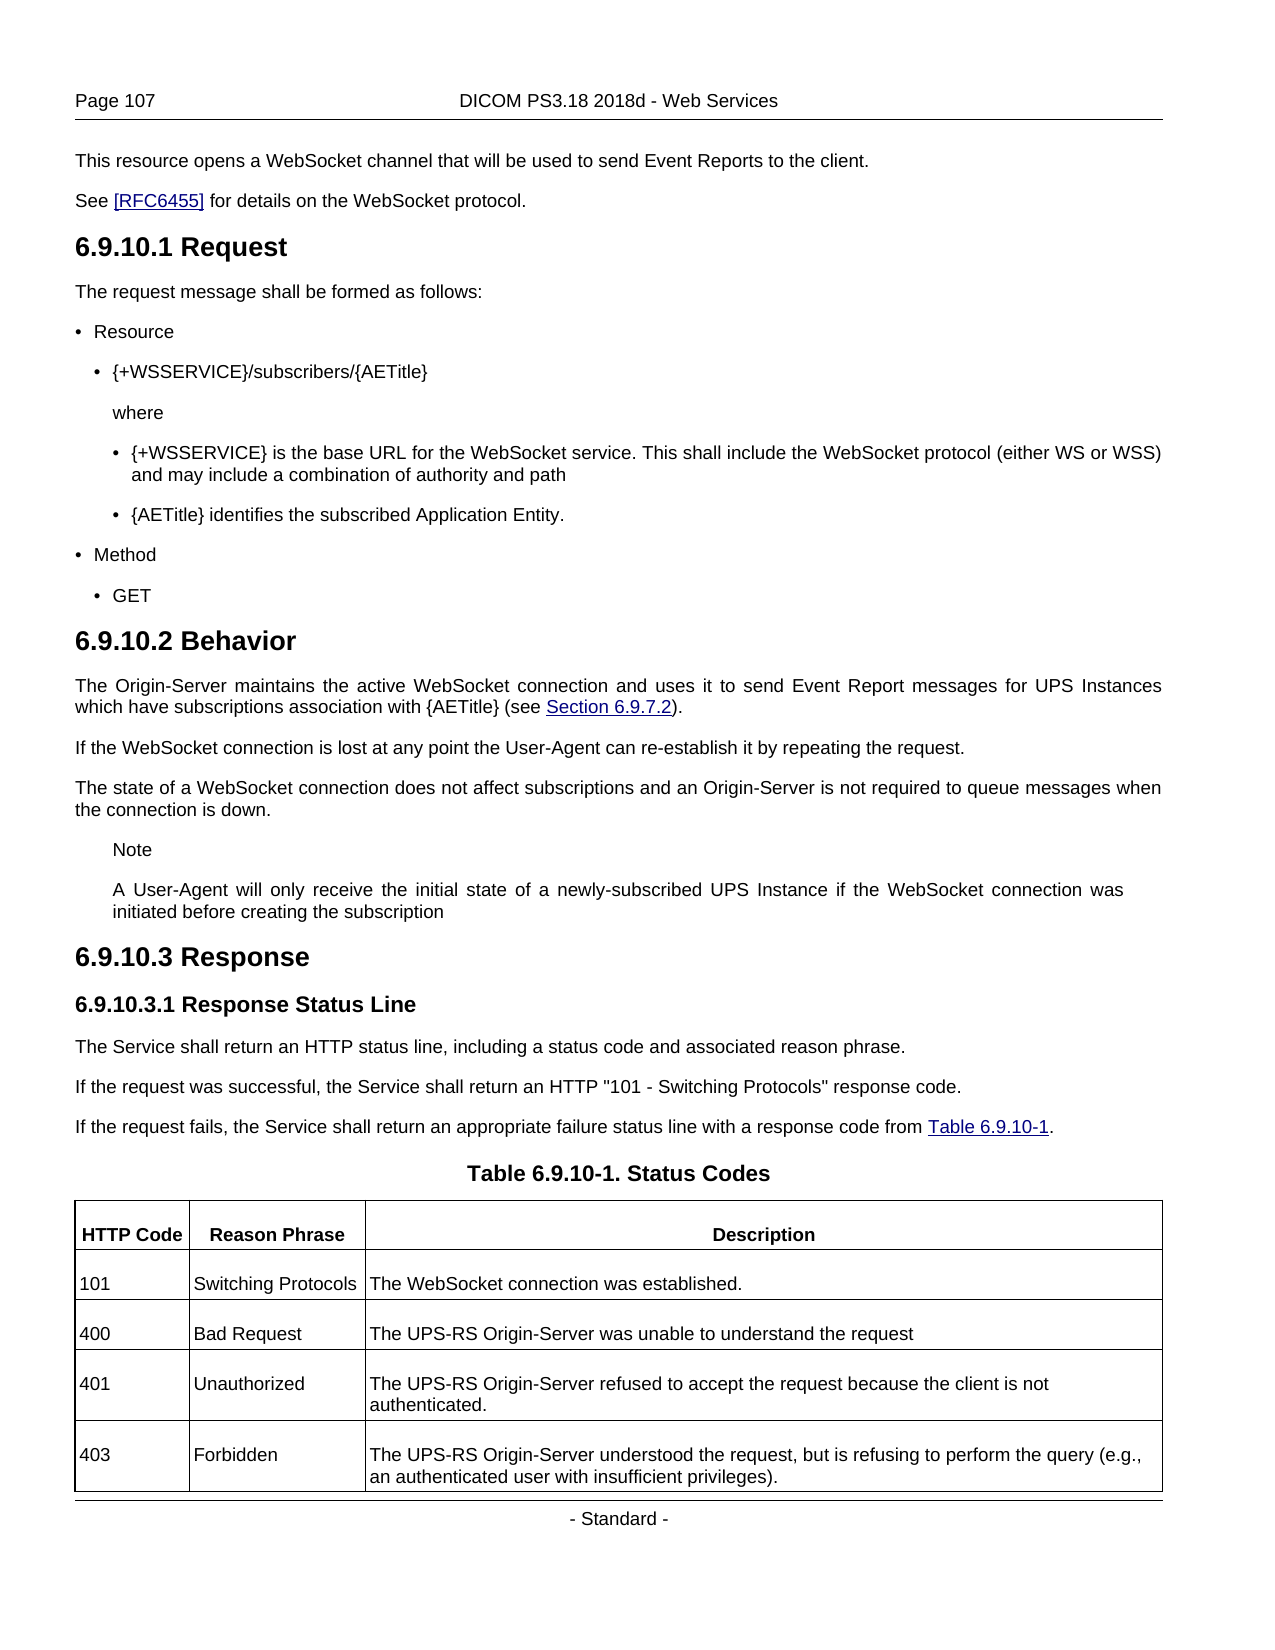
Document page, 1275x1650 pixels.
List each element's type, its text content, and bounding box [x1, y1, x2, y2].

list Method [75, 544, 1162, 566]
table_cell The WebSocket connection was established. [366, 1250, 1162, 1299]
text The request message shall be formed as follows: [75, 281, 1162, 302]
table_cell 400 [76, 1300, 189, 1349]
table_cell The UPS-RS Origin-Server understood the request, but is refusing to perform the query (e.g., an authenticated user with insufficient privileges). [366, 1421, 1162, 1491]
text This resource opens a WebSocket channel that will be used to send Event Reports to the client. [75, 150, 1162, 172]
text Table 6.9.10-1. Status Codes [75, 1160, 1162, 1186]
table_cell Unauthorized [190, 1350, 365, 1420]
text 6.9.10.1 Request [75, 231, 1162, 262]
text The Origin-Server maintains the active WebSocket connection and uses it to send Event Report messages for UPS Instances which have subscriptions association with {AETitle} (see Section 6.9.7.2). [75, 675, 1162, 718]
list where [94, 402, 1162, 423]
table_header Reason Phrase [190, 1201, 365, 1249]
table_cell Switching Protocols [190, 1250, 365, 1299]
text The Service shall return an HTTP status line, including a status code and associated reason phrase. [75, 1036, 1162, 1057]
text 6.9.10.2 Behavior [75, 625, 1162, 656]
text If the request fails, the Service shall return an appropriate failure status line with a response code from Table 6.9.10-1. [75, 1116, 1162, 1138]
list GET [94, 584, 1162, 606]
text See [RFC6455] for details on the WebSocket protocol. [75, 190, 1162, 212]
table_cell 101 [76, 1250, 189, 1299]
table_header Description [366, 1201, 1162, 1249]
text 6.9.10.3 Response [75, 941, 1162, 972]
text A User-Agent will only receive the initial state of a newly-subscribed UPS Instance if the WebSocket connection was initiated before creating the subscription [112, 879, 1125, 922]
table_header HTTP Code [76, 1201, 189, 1249]
table_cell 401 [76, 1350, 189, 1420]
text The state of a WebSocket connection does not affect subscriptions and an Origin-Server is not required to queue messages when the connection is down. [75, 777, 1162, 820]
table_cell Forbidden [190, 1421, 365, 1491]
text If the WebSocket connection is lost at any point the User-Agent can re-establish it by repeating the request. [75, 737, 1162, 758]
list {AETitle} identifies the subscribed Application Entity. [112, 504, 1162, 525]
text If the request was successful, the Service shall return an HTTP "101 - Switching Protocols" response code. [75, 1076, 1162, 1097]
text 6.9.10.3.1 Response Status Line [75, 991, 1162, 1017]
list Resource [75, 321, 1162, 342]
table_cell Bad Request [190, 1300, 365, 1349]
table_cell The UPS-RS Origin-Server refused to accept the request because the client is not authenticated. [366, 1350, 1162, 1420]
text Note [112, 839, 1125, 860]
table_cell 403 [76, 1421, 189, 1491]
list {+WSSERVICE}/subscribers/{AETitle} [94, 361, 1162, 383]
table_cell The UPS-RS Origin-Server was unable to understand the request [366, 1300, 1162, 1349]
list {+WSSERVICE} is the base URL for the WebSocket service. This shall include the WebSocket protocol (either WS or WSS) and may include a combination of authority and path [112, 442, 1162, 485]
